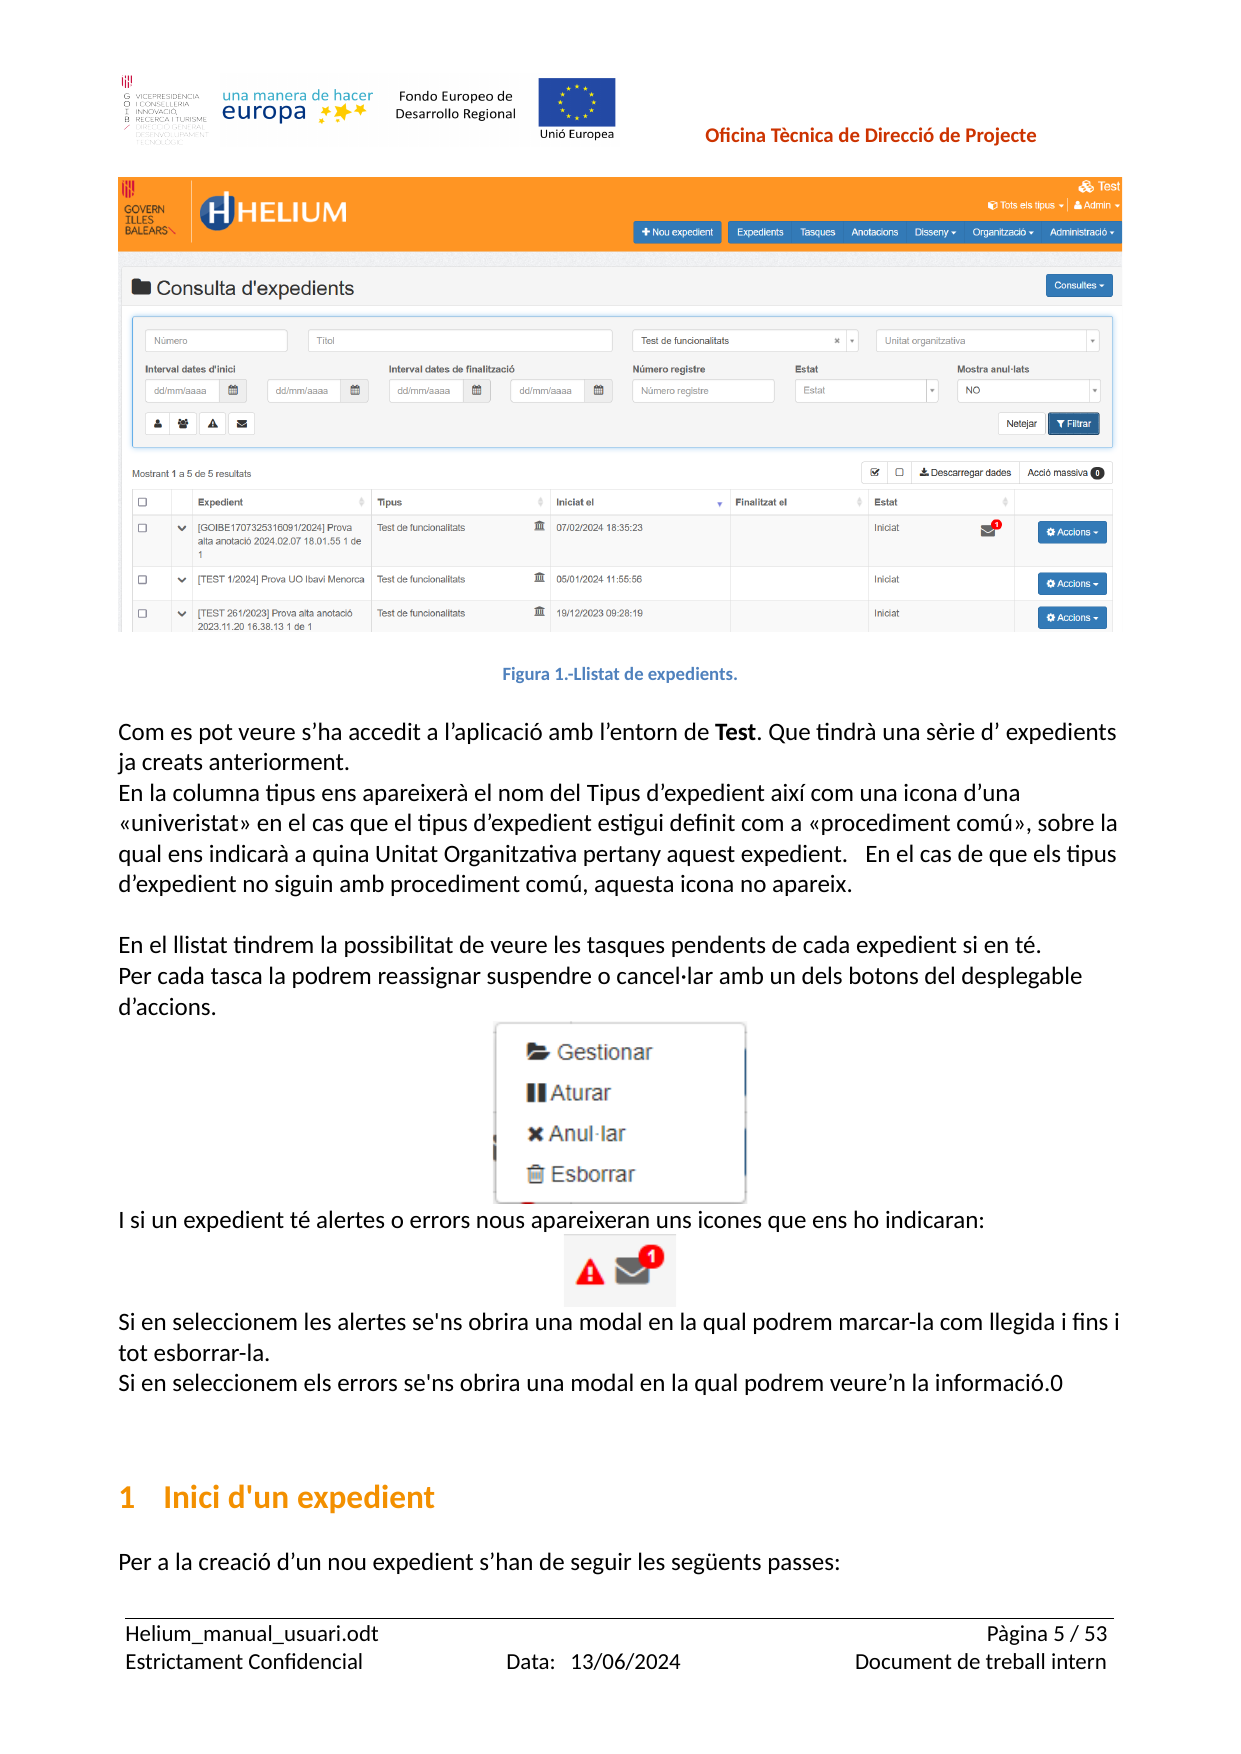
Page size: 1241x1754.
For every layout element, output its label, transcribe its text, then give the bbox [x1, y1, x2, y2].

text Si en seleccionem les alertes se'ns obrira una modal en la qual podrem marcar-la com llegida i fins i tot esborrar-la. [118, 1306, 1122, 1367]
picture [492, 1021, 748, 1204]
subtitle Inici d'un expedient [118, 1476, 1122, 1517]
text Com es pot veure s’ha accedit a l’aplicació amb l’entorn de Test. Que tindrà una sèrie d’ expedients ja creats anteriorment. [118, 716, 1122, 777]
picture [219, 73, 621, 147]
text En la columna tipus ens apareixerà el nom del Tipus d’expedient així com una icona d’una «univeristat» en el cas que el tipus d’expedient estigui definit com a «procediment comú», sobre la qual ens indicarà a quina Unitat Organitzativa pertany aquest expedient. En el cas de que els tipus d’expedient no siguin amb procediment comú, aquesta icona no apareix. [118, 777, 1122, 899]
picture [118, 73, 213, 147]
text Per a la creació d’un nou expedient s’han de seguir les següents passes: [118, 1546, 1122, 1577]
text Si en seleccionem els errors se'ns obrira una modal en la qual podrem veure’n la informació.0 [118, 1367, 1122, 1398]
picture [563, 1234, 677, 1307]
text En el llistat tindrem la possibilitat de veure les tasques pendents de cada expedient si en té. [118, 930, 1122, 960]
text Figura 1.-Llistat de expedients. [118, 663, 1122, 686]
picture [118, 177, 1123, 632]
text Per cada tasca la podrem reassignar suspendre o cancel·lar amb un dels botons del desplegable d’accions. [118, 960, 1122, 1021]
text I si un expedient té alertes o errors nous apareixeran uns icones que ens ho indicaran: [118, 1204, 1122, 1234]
